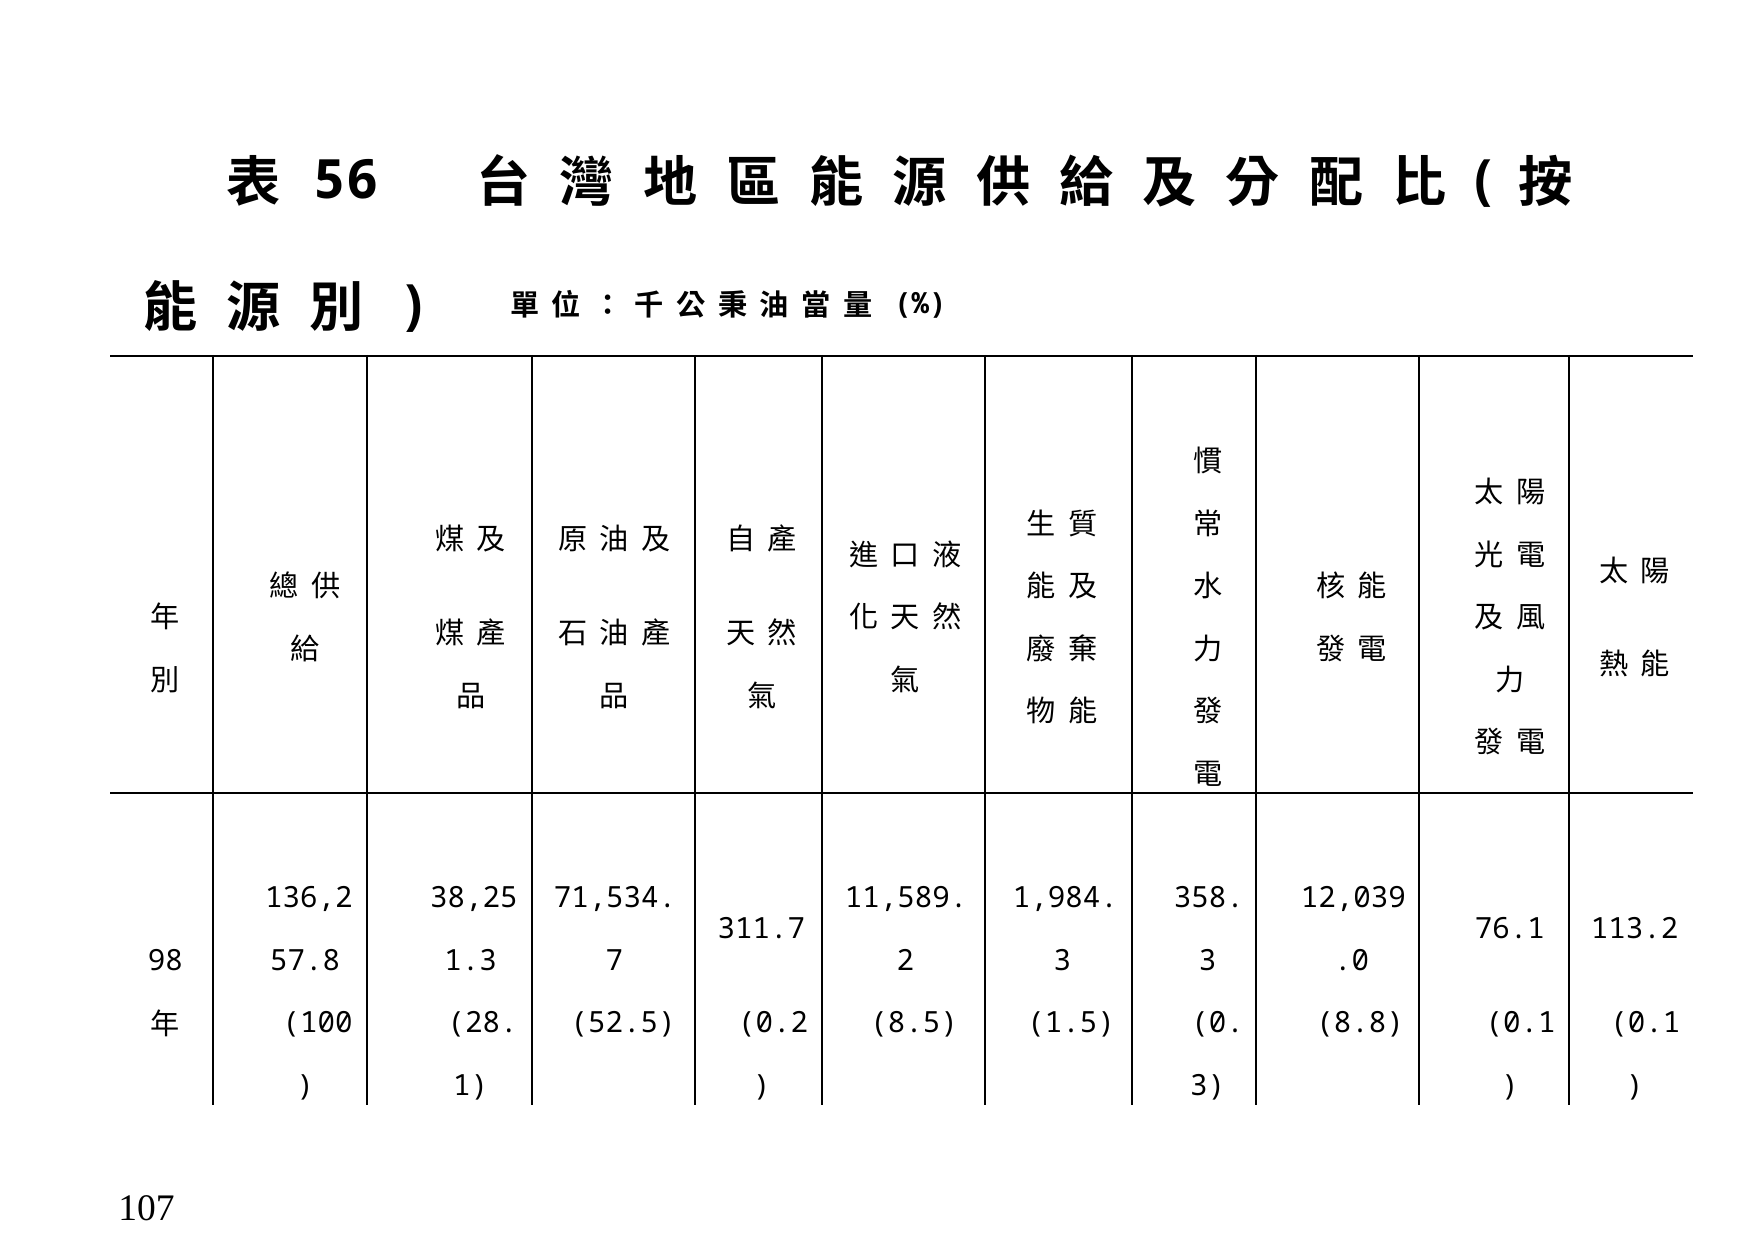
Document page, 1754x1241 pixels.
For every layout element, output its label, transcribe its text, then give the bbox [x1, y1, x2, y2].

table_cell (28.1) [368, 980, 531, 1105]
table_cell 311.7 [696, 794, 821, 980]
subtitle 表56 台灣地區能源供給及分配比(按能源別) 單位：千公秉油當量(%) [128, 105, 1628, 355]
table_cell 71,534.7 [533, 794, 694, 980]
table_header 原油及 石油產品 [533, 357, 694, 792]
table_cell 12,039.0 [1257, 794, 1418, 980]
table_cell (0.1) [1570, 980, 1693, 1105]
table_cell (52.5) [533, 980, 694, 1105]
table_header 年別 [110, 357, 212, 792]
table_header 太陽光電及風力 發電 [1420, 357, 1568, 792]
table_cell 98年 [110, 794, 212, 1105]
table_header 進口液化天然氣 [823, 357, 984, 792]
table_cell 136,257.8 [214, 794, 366, 980]
table_cell (100) [214, 980, 366, 1105]
table_cell (0.2) [696, 980, 821, 1105]
table_header 生質能及廢棄物能 [986, 357, 1131, 792]
table_header 太陽 熱能 [1570, 357, 1693, 792]
table_cell 1,984.3 [986, 794, 1131, 980]
table_cell (0.3) [1133, 980, 1255, 1105]
table_cell 358.3 [1133, 794, 1255, 980]
table_cell 113.2 [1570, 794, 1693, 980]
table_cell 76.1 [1420, 794, 1568, 980]
table_header 總供給 [214, 357, 366, 792]
table_cell (8.8) [1257, 980, 1418, 1105]
table_cell 38,251.3 [368, 794, 531, 980]
table_header 慣常水力發電 [1133, 357, 1255, 792]
table_cell 11,589.2 [823, 794, 984, 980]
table_header 煤及 煤產品 [368, 357, 531, 792]
table_header 自產 天然氣 [696, 357, 821, 792]
table_cell (8.5) [823, 980, 984, 1105]
table_header 核能發電 [1257, 357, 1418, 792]
table_cell (0.1) [1420, 980, 1568, 1105]
table_cell (1.5) [986, 980, 1131, 1105]
